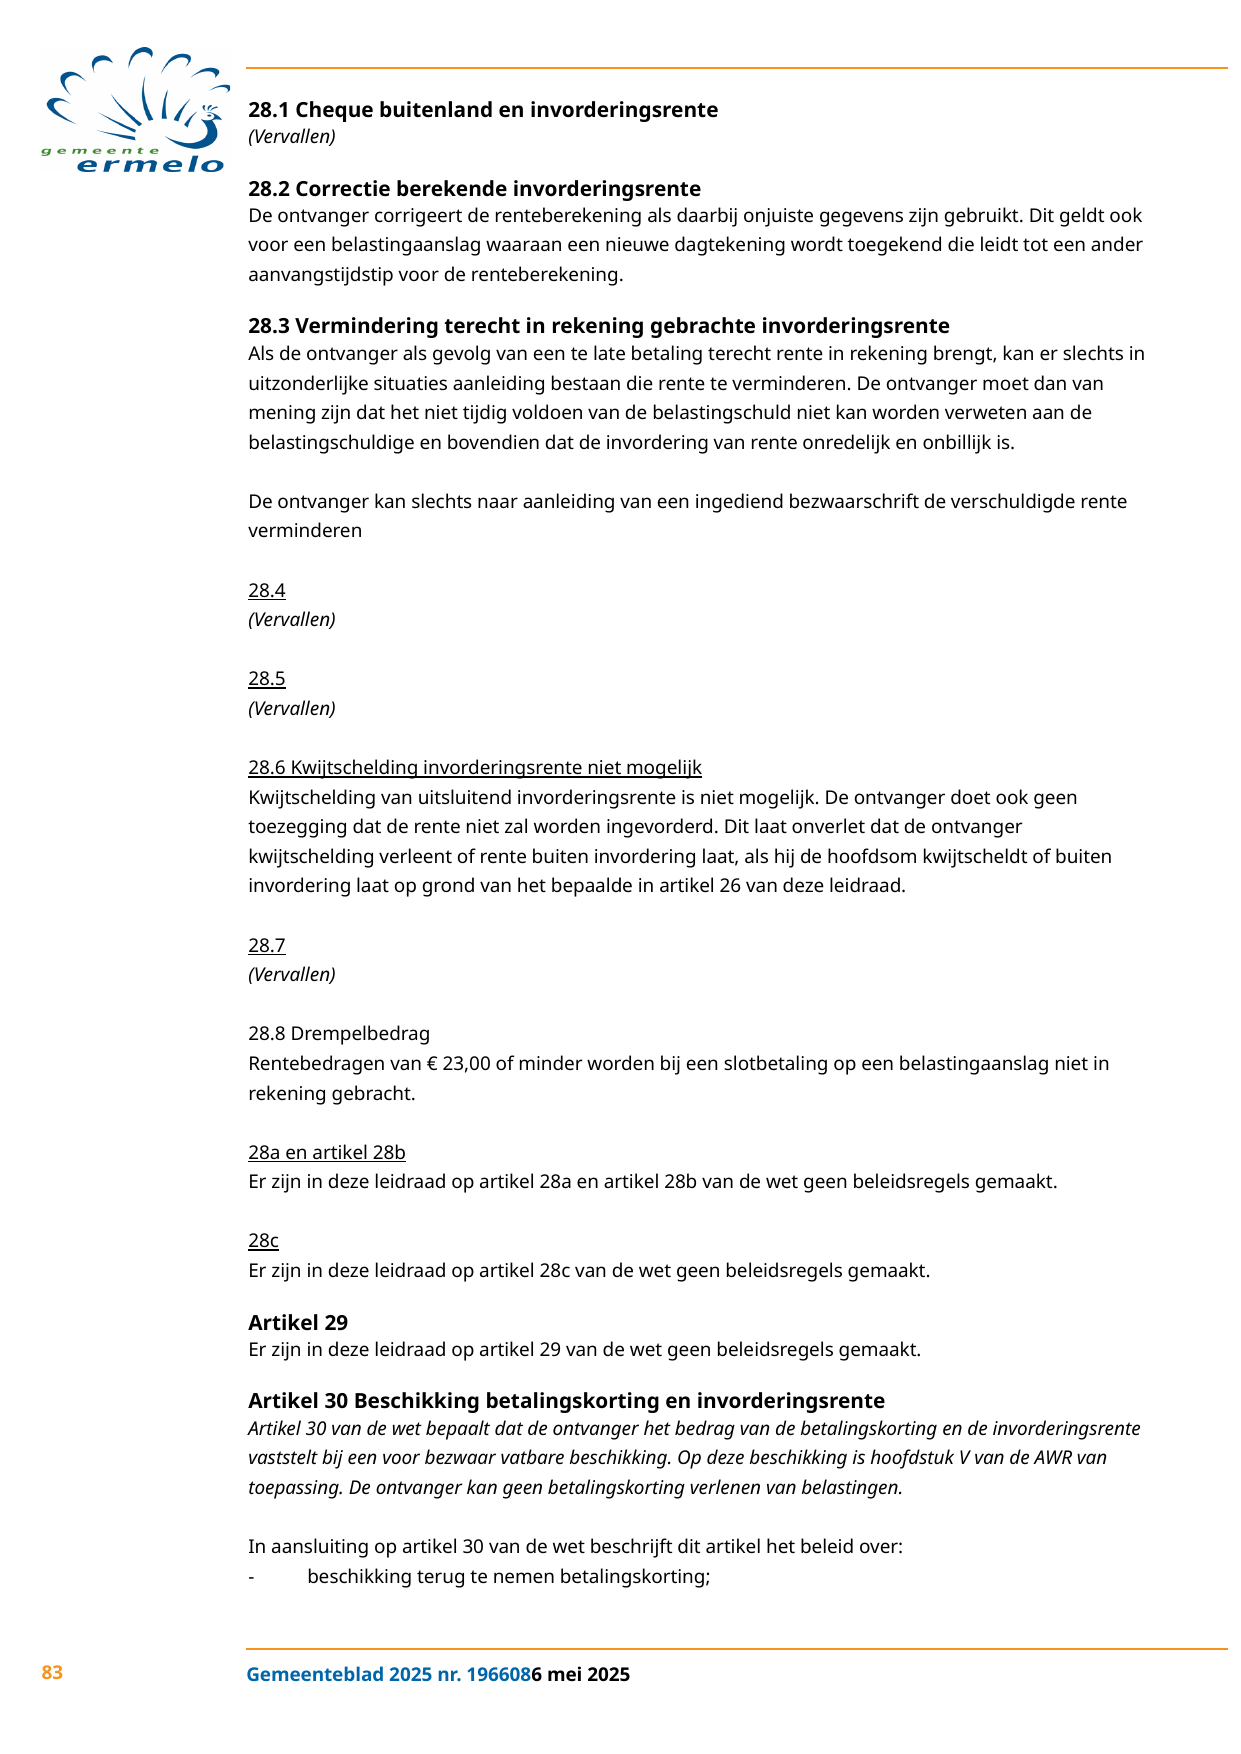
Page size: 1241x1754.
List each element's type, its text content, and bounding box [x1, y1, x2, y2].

text 28a en artikel 28b [248, 1139, 1152, 1164]
text 28.7 [248, 932, 1152, 957]
text (Vervallen) [248, 123, 1152, 149]
text 28.3 Vermindering terecht in rekening gebrachte invorderingsrente [248, 312, 1152, 340]
text (Vervallen) [248, 961, 1152, 987]
text 28.4 [248, 577, 1152, 602]
text 28.5 [248, 666, 1152, 691]
text 28.6 Kwijtschelding invorderingsrente niet mogelijk [248, 754, 1152, 780]
text 28.1 Cheque buitenland en invorderingsrente [248, 95, 1152, 123]
text Er zijn in deze leidraad op artikel 28c van de wet geen beleidsregels gemaakt. [248, 1257, 1152, 1283]
text 28c [248, 1228, 1152, 1253]
text Rentebedragen van € 23,00 of minder worden bij een slotbetaling op een belastingaanslag niet in rekening gebracht. [248, 1050, 1152, 1105]
text Als de ontvanger als gevolg van een te late betaling terecht rente in rekening brengt, kan er slechts in uitzonderlijke situaties aanleiding bestaan die rente te verminderen. De ontvanger moet dan van mening zijn dat het niet tijdig voldoen van de belastingschuld niet kan worden verweten aan de belastingschuldige en bovendien dat de invordering van rente onredelijk en onbillijk is. [248, 340, 1152, 454]
text De ontvanger corrigeert de renteberekening als daarbij onjuiste gegevens zijn gebruikt. Dit geldt ook voor een belastingaanslag waaraan een nieuwe dagtekening wordt toegekend die leidt tot een ander aanvangstijdstip voor de renteberekening. [248, 202, 1152, 287]
picture [41, 47, 231, 172]
list beschikking terug te nemen betalingskorting; [248, 1563, 1152, 1588]
text (Vervallen) [248, 606, 1152, 632]
text Artikel 30 van de wet bepaalt dat de ontvanger het bedrag van de betalingskorting en de invorderingsrente vaststelt bij een voor bezwaar vatbare beschikking. Op deze beschikking is hoofdstuk V van de AWR van toepassing. De ontvanger kan geen betalingskorting verlenen van belastingen. [248, 1415, 1152, 1500]
text In aansluiting op artikel 30 van de wet beschrijft dit artikel het beleid over: [248, 1533, 1152, 1559]
text De ontvanger kan slechts naar aanleiding van een ingediend bezwaarschrift de verschuldigde rente verminderen [248, 488, 1152, 543]
text (Vervallen) [248, 695, 1152, 721]
text Kwijtschelding van uitsluitend invorderingsrente is niet mogelijk. De ontvanger doet ook geen toezegging dat de rente niet zal worden ingevorderd. Dit laat onverlet dat de ontvanger kwijtschelding verleent of rente buiten invordering laat, als hij de hoofdsom kwijtscheldt of buiten invordering laat op grond van het bepaalde in artikel 26 van deze leidraad. [248, 784, 1152, 898]
text 28.2 Correctie berekende invorderingsrente [248, 174, 1152, 202]
text Artikel 30 Beschikking betalingskorting en invorderingsrente [248, 1386, 1152, 1415]
text 28.8 Drempelbedrag [248, 1021, 1152, 1046]
text Artikel 29 [248, 1308, 1152, 1336]
text Er zijn in deze leidraad op artikel 29 van de wet geen beleidsregels gemaakt. [248, 1336, 1152, 1362]
text Er zijn in deze leidraad op artikel 28a en artikel 28b van de wet geen beleidsregels gemaakt. [248, 1168, 1152, 1194]
